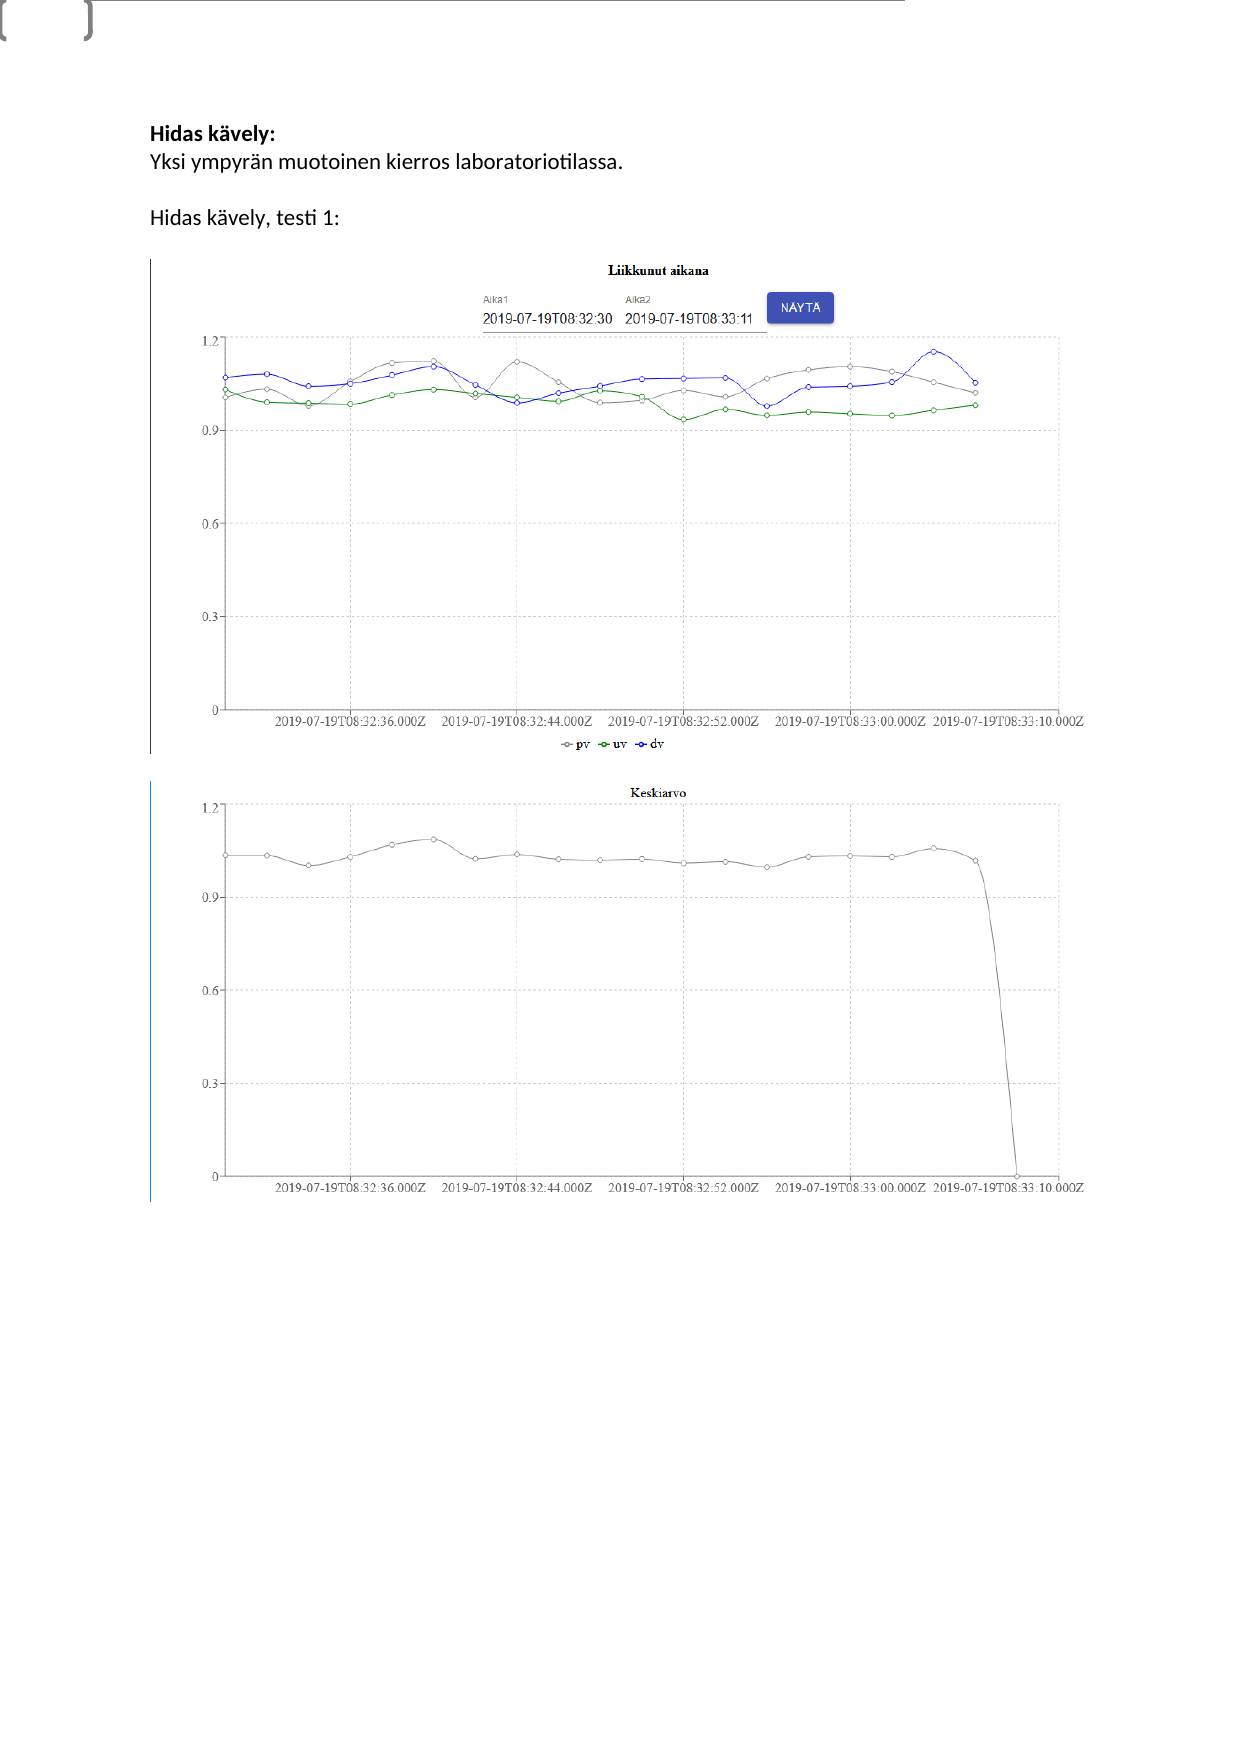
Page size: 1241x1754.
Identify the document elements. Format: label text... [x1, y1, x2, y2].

picture [150, 781, 1091, 1202]
text Hidas kävely, testi 1: [150, 203, 1090, 232]
text Yksi ympyrän muotoinen kierros laboratoriotilassa. [150, 147, 1090, 176]
picture [150, 259, 1091, 754]
text Hidas kävely: [150, 119, 1090, 147]
